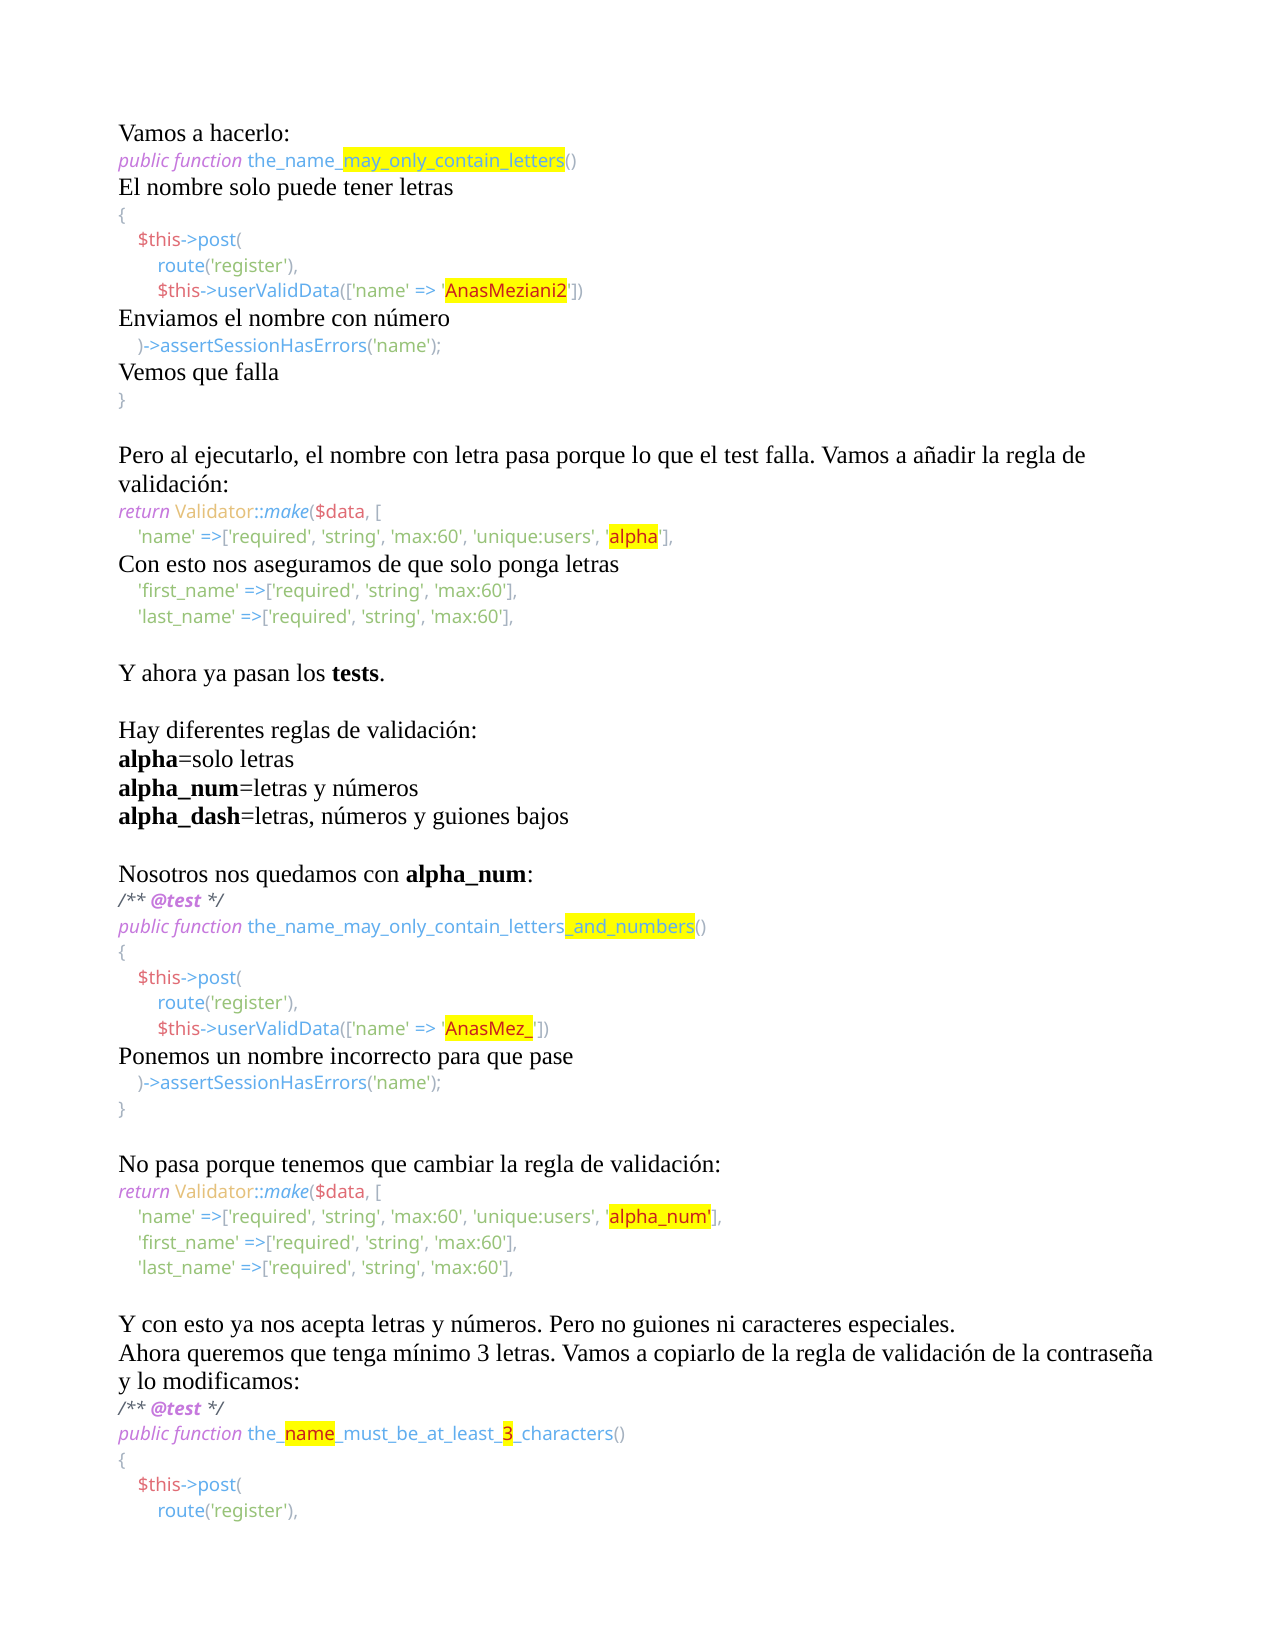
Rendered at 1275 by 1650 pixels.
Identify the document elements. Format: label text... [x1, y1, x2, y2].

text return Validator::make($data, [ 'name' =>['required', 'string', 'max:60', 'unique:users', 'alpha_num'], 'first_name' =>['required', 'string', 'max:60'], 'last_name' =>['required', 'string', 'max:60'], [118, 1178, 1157, 1280]
text 'first_name' =>['required', 'string', 'max:60'], 'last_name' =>['required', 'string', 'max:60'], [118, 578, 1157, 629]
text Nosotros nos quedamos con alpha_num: [118, 859, 1157, 888]
text Vamos a hacerlo: public function the_name_may_only_contain_letters() El nombre solo puede tener letras [118, 118, 1157, 201]
text No pasa porque tenemos que cambiar la regla de validación: [118, 1149, 1157, 1178]
text { $this->post( route('register'), $this->userValidData(['name' => 'AnasMeziani2']) Enviamos el nombre con número [118, 201, 1157, 332]
text Hay diferentes reglas de validación: [118, 715, 1157, 744]
text alpha_num=letras y números [118, 773, 1157, 801]
text } [118, 386, 1157, 412]
text alpha_dash=letras, números y guiones bajos [118, 801, 1157, 830]
text alpha=solo letras [118, 744, 1157, 773]
text Y con esto ya nos acepta letras y números. Pero no guiones ni caracteres especiales. [118, 1309, 1157, 1338]
text )->assertSessionHasErrors('name'); } [118, 1069, 1157, 1121]
text return Validator::make($data, [ 'name' =>['required', 'string', 'max:60', 'unique:users', 'alpha'], Con esto nos aseguramos de que solo ponga letras [118, 498, 1157, 578]
text Y ahora ya pasan los tests. [118, 658, 1157, 686]
text )->assertSessionHasErrors('name'); Vemos que falla [118, 332, 1157, 386]
text /** @test */ public function the_name_must_be_at_least_3_characters() [118, 1395, 1157, 1446]
text { $this->post( route('register'), [118, 1446, 1157, 1523]
text Ahora queremos que tenga mínimo 3 letras. Vamos a copiarlo de la regla de validación de la contraseña y lo modificamos: [118, 1338, 1157, 1395]
text /** @test */ public function the_name_may_only_contain_letters_and_numbers() { $this->post( route('register'), $this->userValidData(['name' => 'AnasMez_']) Ponemos un nombre incorrecto para que pase [118, 888, 1157, 1069]
text Pero al ejecutarlo, el nombre con letra pasa porque lo que el test falla. Vamos a añadir la regla de validación: [118, 441, 1157, 498]
